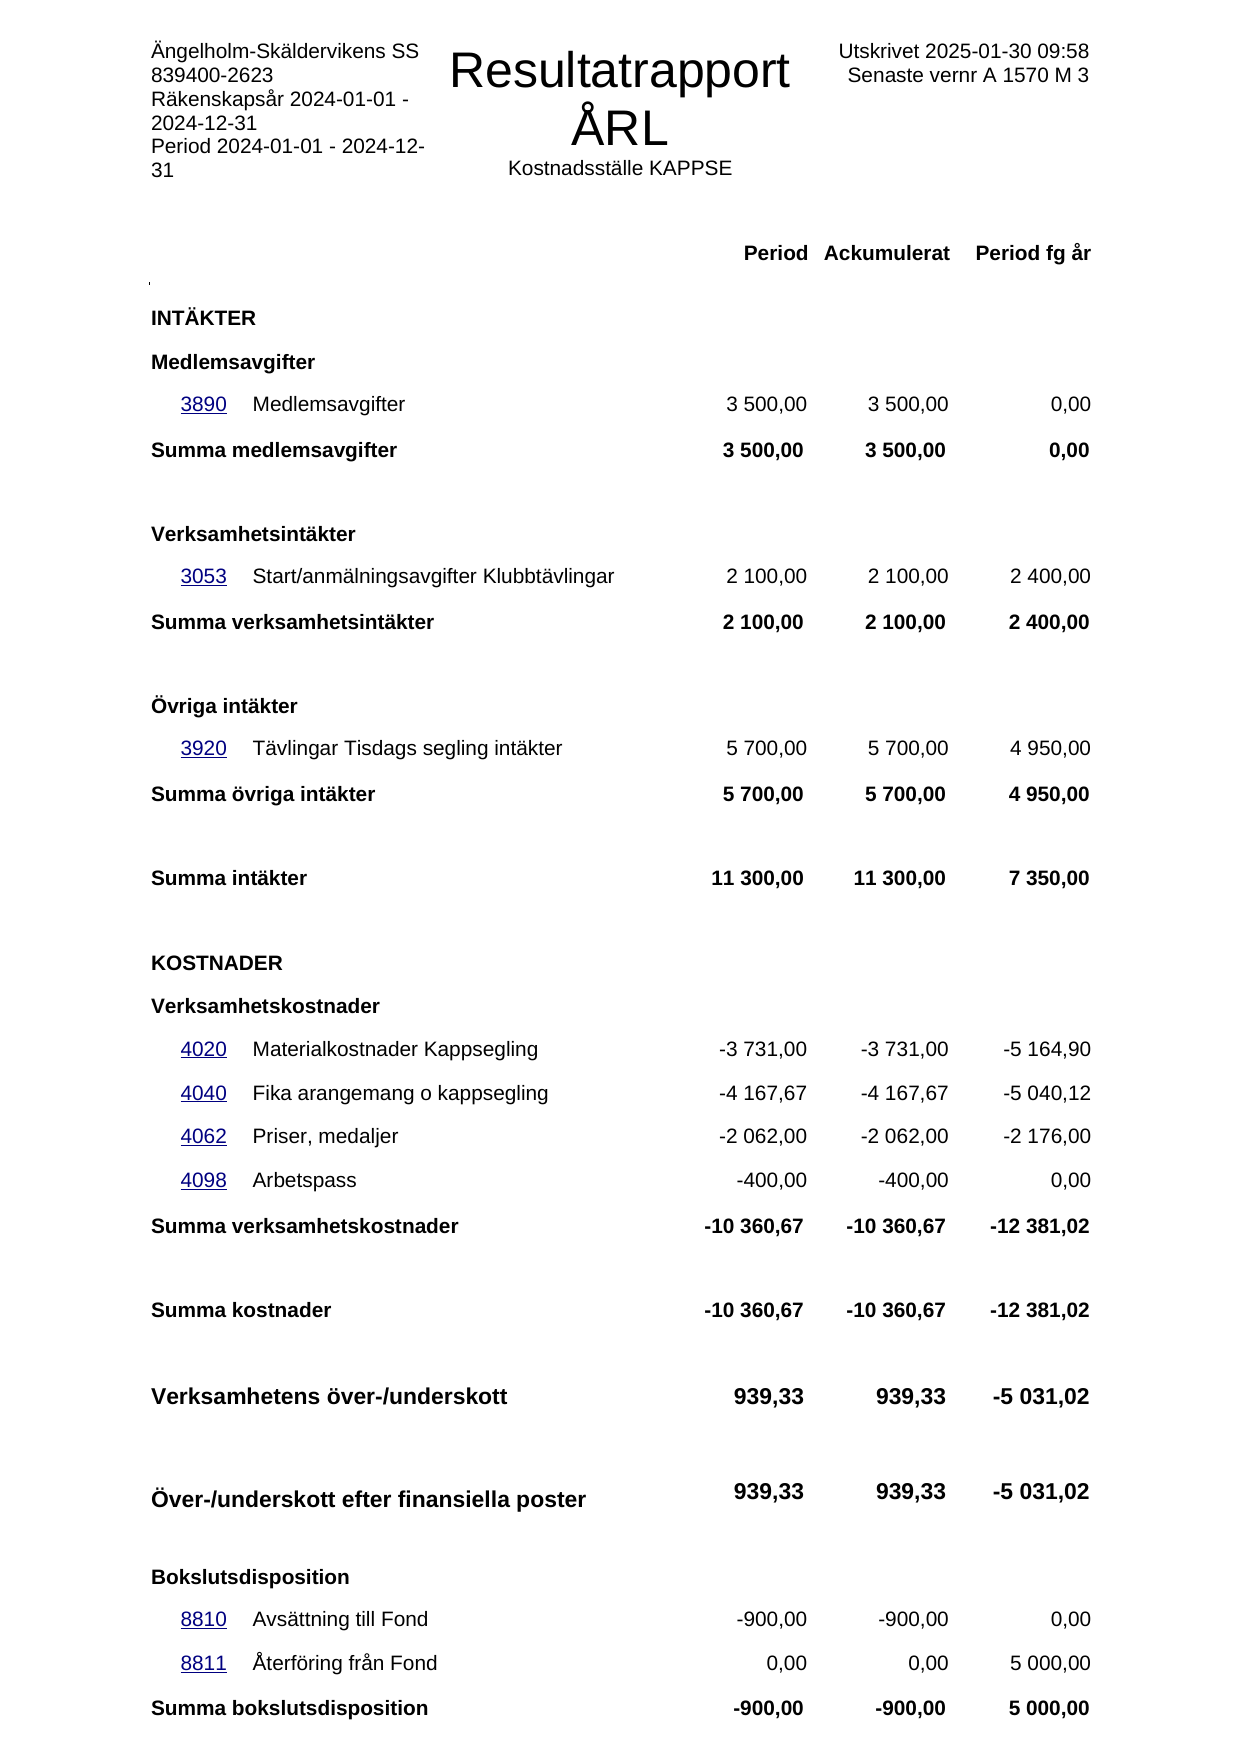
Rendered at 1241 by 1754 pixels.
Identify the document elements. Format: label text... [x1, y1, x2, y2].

table_header -900,00 [665, 1607, 807, 1647]
table_header 5 000,00 [949, 1651, 1091, 1691]
table_header Medlemsavgifter [149, 348, 1091, 392]
table_header Återföring från Fond [253, 1651, 665, 1691]
table_header 0,00 [947, 436, 1091, 480]
table_header 3920 [149, 736, 227, 777]
table_header -3 731,00 [807, 1036, 948, 1077]
table_header 0,00 [949, 1607, 1091, 1647]
table_header 2 400,00 [949, 564, 1091, 605]
table_header Ackumulerat [809, 241, 950, 282]
table_header Summa bokslutsdisposition [149, 1695, 663, 1722]
table_header Fika arangemang o kappsegling [253, 1080, 665, 1121]
table_header 5 700,00 [805, 780, 947, 824]
table_cell [148, 435, 1092, 607]
table_header -900,00 [807, 1607, 948, 1647]
table_header -400,00 [807, 1168, 948, 1209]
table_header Arbetspass [253, 1168, 665, 1209]
table_header -2 062,00 [807, 1124, 948, 1165]
table_header 3 500,00 [663, 436, 805, 480]
table_header 3 500,00 [805, 436, 947, 480]
table_header 8811 [149, 1651, 227, 1691]
table_header Tävlingar Tisdags segling intäkter [253, 736, 665, 777]
table_header Övriga intäkter [149, 693, 1091, 736]
table_header -2 176,00 [949, 1124, 1091, 1165]
table_header -4 167,67 [665, 1080, 807, 1121]
table_cell [148, 1123, 1092, 1167]
table_header -5 031,02 [947, 1381, 1091, 1427]
table_header -3 731,00 [665, 1036, 807, 1077]
table_header -4 167,67 [807, 1080, 948, 1121]
table_header Priser, medaljer [253, 1124, 665, 1165]
table_header Period fg år [950, 241, 1091, 282]
table_header 3 500,00 [665, 392, 807, 433]
table_header -10 360,67 [663, 1297, 805, 1340]
table_header Summa intäkter [149, 865, 663, 908]
table_header [227, 1124, 252, 1165]
table_cell [148, 303, 1092, 434]
table_header -10 360,67 [805, 1212, 947, 1256]
table_header 939,33 [805, 1476, 947, 1522]
table_header -5 164,90 [949, 1036, 1091, 1077]
table_header Materialkostnader Kappsegling [253, 1036, 665, 1077]
table_header Ängelholm-Skäldervikens SS 839400-2623 Räkenskapsår 2024-01-01 - 2024-12-31 Period 2024-01-01 - 2024-12-31 [149, 37, 445, 201]
table_header 7 350,00 [947, 865, 1091, 908]
table_header 4 950,00 [949, 736, 1091, 777]
table_header Verksamhetskostnader [149, 993, 1091, 1036]
table_header 4020 [149, 1036, 227, 1077]
table_header 11 300,00 [663, 865, 805, 908]
table_header -10 360,67 [805, 1297, 947, 1340]
table_header 939,33 [805, 1381, 947, 1427]
table_header [227, 1036, 252, 1077]
table_header Start/anmälningsavgifter Klubbtävlingar [253, 564, 665, 605]
table_cell [148, 1211, 1092, 1649]
table_header Över-/underskott efter finansiella poster [149, 1476, 663, 1522]
table_header -12 381,02 [947, 1297, 1091, 1340]
table_header Period [667, 241, 808, 282]
table_header [149, 241, 667, 282]
table_header -400,00 [665, 1168, 807, 1209]
table_header 11 300,00 [805, 865, 947, 908]
table_cell [148, 779, 1092, 1079]
table_header 0,00 [807, 1651, 948, 1691]
table_header 3 500,00 [807, 392, 948, 433]
table_header Avsättning till Fond [253, 1607, 665, 1647]
table_header [148, 35, 1092, 303]
table_cell [148, 1079, 1092, 1123]
table_header -900,00 [663, 1695, 805, 1722]
table_header -12 381,02 [947, 1212, 1091, 1256]
table_header Summa verksamhetskostnader [149, 1212, 663, 1256]
table_header -900,00 [805, 1695, 947, 1722]
table_cell [148, 607, 1092, 779]
table_header 5 700,00 [663, 780, 805, 824]
table_header Summa kostnader [149, 1297, 663, 1340]
table_header Verksamhetens över-/underskott [149, 1381, 663, 1427]
table_header Bokslutsdisposition [149, 1563, 1091, 1607]
table_header 4040 [149, 1080, 227, 1121]
table_header [227, 1080, 252, 1121]
table_header 939,33 [663, 1476, 805, 1522]
table_header [227, 1607, 252, 1647]
table_header Resultatrapport ÅRL Kostnadsställe KAPPSE [445, 37, 795, 201]
table_header 5 700,00 [807, 736, 948, 777]
table_header Verksamhetsintäkter [149, 520, 1091, 564]
table_header 3890 [149, 392, 227, 433]
table_header -10 360,67 [663, 1212, 805, 1256]
table_header 3053 [149, 564, 227, 605]
table_header Summa medlemsavgifter [149, 436, 663, 480]
table_header 2 100,00 [665, 564, 807, 605]
table_header 2 100,00 [807, 564, 948, 605]
table_header -5 040,12 [949, 1080, 1091, 1121]
table_header 4062 [149, 1124, 227, 1165]
table_header 2 400,00 [947, 608, 1091, 652]
table_header Medlemsavgifter [253, 392, 665, 433]
table_header -5 031,02 [947, 1476, 1091, 1522]
table_header 4098 [149, 1168, 227, 1209]
table_header 0,00 [949, 1168, 1091, 1209]
table_header 5 000,00 [947, 1695, 1091, 1722]
table_header [227, 1651, 252, 1691]
table_header -2 062,00 [665, 1124, 807, 1165]
table_header 5 700,00 [665, 736, 807, 777]
table_header [227, 1168, 252, 1209]
table_header [227, 392, 252, 433]
table_header 2 100,00 [663, 608, 805, 652]
table_header 2 100,00 [805, 608, 947, 652]
table_header KOSTNADER [149, 949, 1091, 993]
table_header [227, 736, 252, 777]
table_header 0,00 [665, 1651, 807, 1691]
table_header 939,33 [663, 1381, 805, 1427]
table_header 0,00 [949, 392, 1091, 433]
table_header Summa övriga intäkter [149, 780, 663, 824]
table_header Summa verksamhetsintäkter [149, 608, 663, 652]
table_header [227, 564, 252, 605]
table_header Utskrivet 2025-01-30 09:58 Senaste vernr A 1570 M 3 [795, 37, 1091, 201]
table_header 8810 [149, 1607, 227, 1647]
table_header INTÄKTER [149, 305, 1091, 348]
table_header 4 950,00 [947, 780, 1091, 824]
